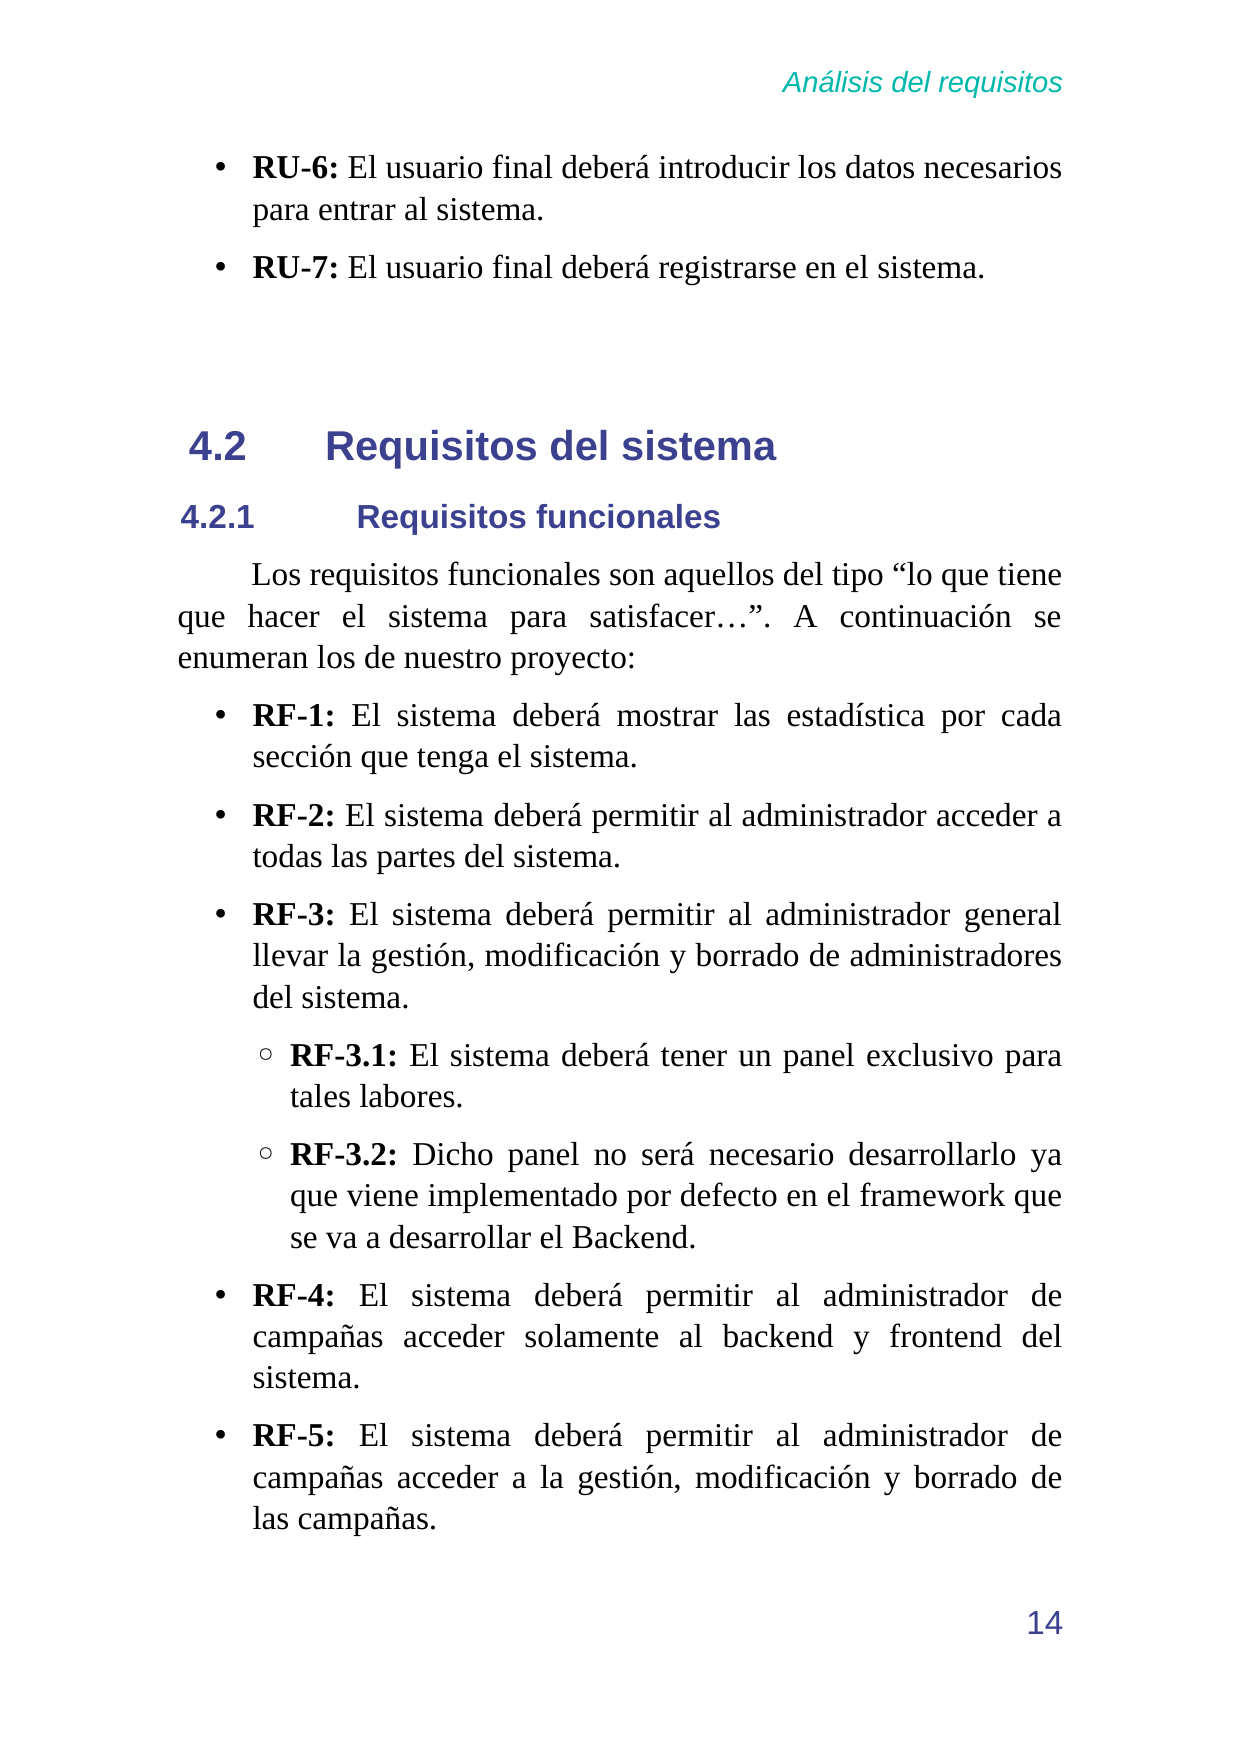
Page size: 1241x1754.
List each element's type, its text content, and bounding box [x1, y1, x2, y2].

list RF-1: El sistema deberá mostrar las estadística por cada sección que tenga el sistema. [215, 695, 1063, 775]
list RU-7: El usuario final deberá registrarse en el sistema. [215, 247, 1063, 285]
list RU-6: El usuario final deberá introducir los datos necesarios para entrar al sistema. [215, 148, 1063, 227]
text Los requisitos funcionales son aquellos del tipo “lo que tiene que hacer el sistema para satisfacer…”. A continuación se enumeran los de nuestro proyecto: [177, 555, 1063, 676]
subtitle Requisitos funcionales [171, 497, 1063, 536]
list RF-4: El sistema deberá permitir al administrador de campañas acceder solamente al backend y frontend del sistema. [215, 1275, 1063, 1396]
list RF-3: El sistema deberá permitir al administrador general llevar la gestión, modificación y borrado de administradores del sistema. [215, 894, 1063, 1015]
list RF-5: El sistema deberá permitir al administrador de campañas acceder a la gestión, modificación y borrado de las campañas. [215, 1416, 1063, 1537]
subtitle Requisitos del sistema [177, 421, 1063, 469]
list RF-3.1: El sistema deberá tener un panel exclusivo para tales labores. [252, 1035, 1063, 1114]
list RF-3.2: Dicho panel no será necesario desarrollarlo ya que viene implementado por defecto en el framework que se va a desarrollar el Backend. [252, 1134, 1063, 1255]
list RF-2: El sistema deberá permitir al administrador acceder a todas las partes del sistema. [215, 795, 1063, 874]
